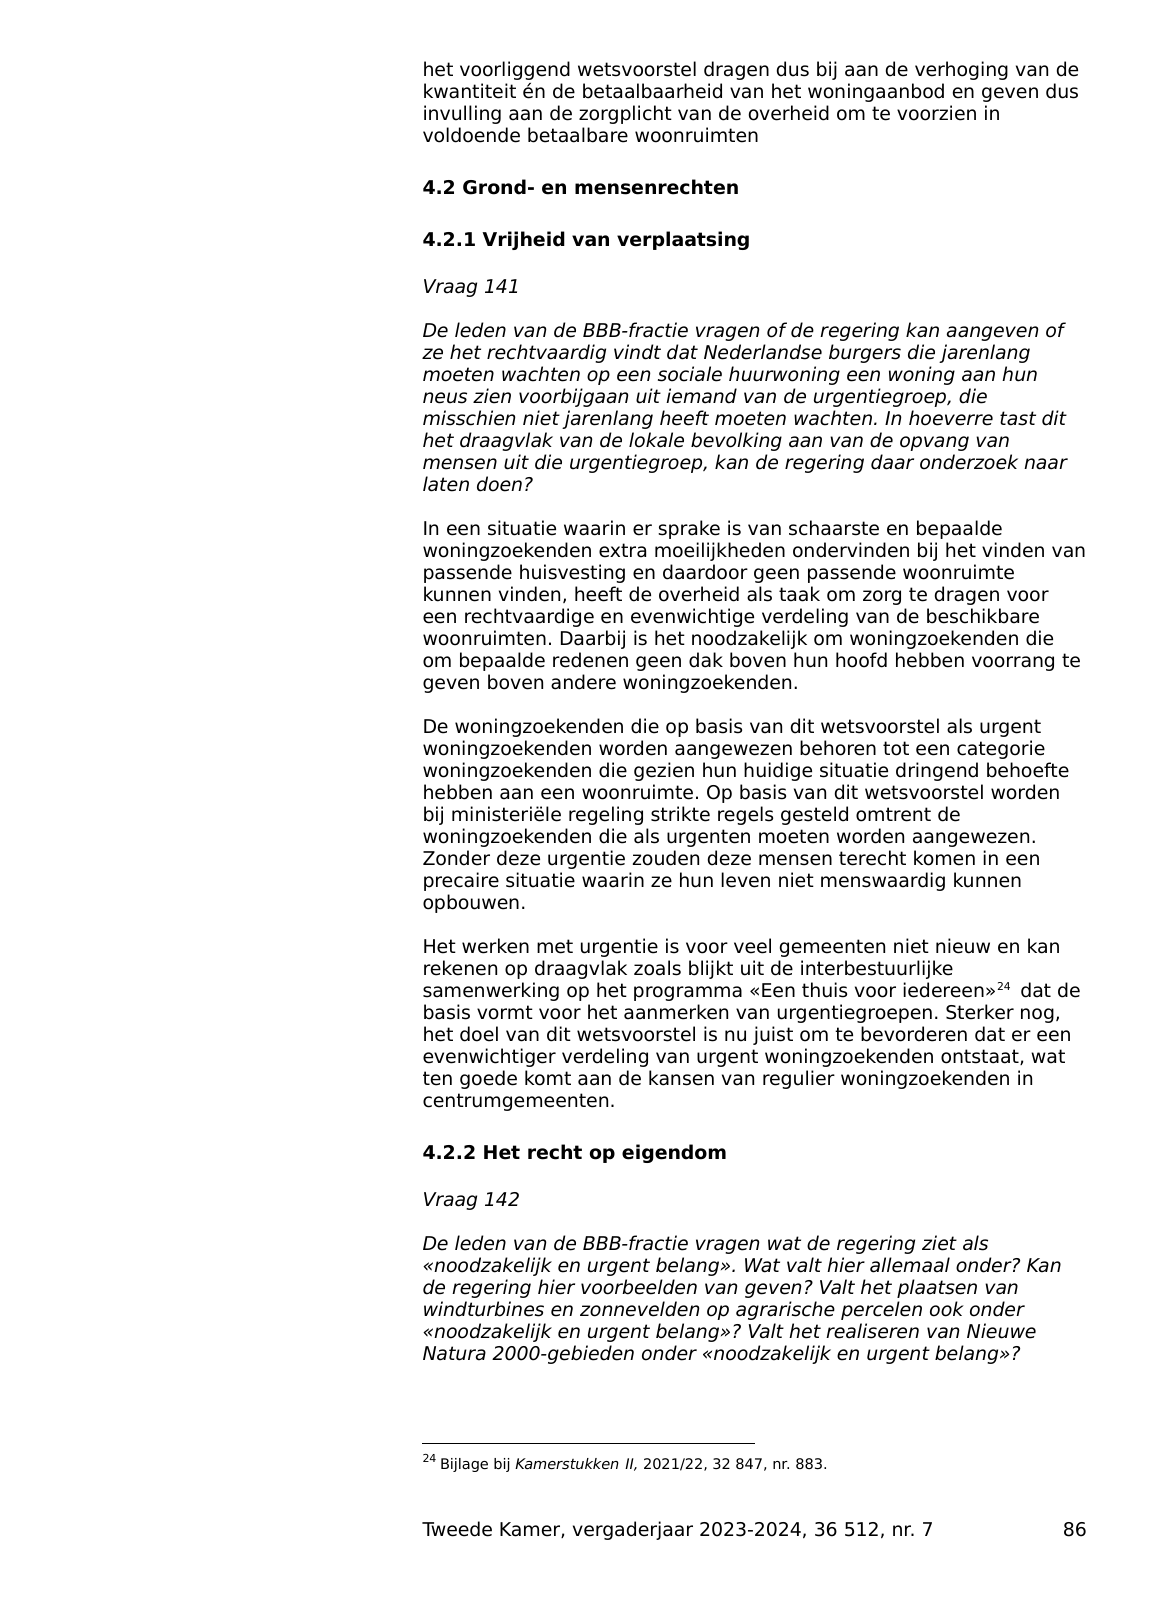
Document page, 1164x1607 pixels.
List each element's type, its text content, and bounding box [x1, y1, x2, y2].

text Het werken met urgentie is voor veel gemeenten niet nieuw en kan rekenen op draagvlak zoals blijkt uit de interbestuurlijke samenwerking op het programma «Een thuis voor iedereen» dat de basis vormt voor het aanmerken van urgentiegroepen. Sterker nog, het doel van dit wetsvoorstel is nu juist om te bevorderen dat er een evenwichtiger verdeling van urgent woningzoekenden ontstaat, wat ten goede komt aan de kansen van regulier woningzoekenden in centrumgemeenten. [422, 936, 1087, 1112]
text De woningzoekenden die op basis van dit wetsvoorstel als urgent woningzoekenden worden aangewezen behoren tot een categorie woningzoekenden die gezien hun huidige situatie dringend behoefte hebben aan een woonruimte. Op basis van dit wetsvoorstel worden bij ministeriële regeling strikte regels gesteld omtrent de woningzoekenden die als urgenten moeten worden aangewezen. Zonder deze urgentie zouden deze mensen terecht komen in een precaire situatie waarin ze hun leven niet menswaardig kunnen opbouwen. [422, 716, 1087, 914]
subtitle Vraag 142 [422, 1189, 1087, 1211]
subtitle 4.2 Grond- en mensenrechten [422, 177, 1087, 199]
text het voorliggend wetsvoorstel dragen dus bij aan de verhoging van de kwantiteit én de betaalbaarheid van het woningaanbod en geven dus invulling aan de zorgplicht van de overheid om te voorzien in voldoende betaalbare woonruimten [422, 59, 1087, 147]
text Bijlage bij Kamerstukken II, 2021/22, 32 847, nr. 883. [422, 1452, 1087, 1474]
subtitle 4.2.1 Vrijheid van verplaatsing [422, 229, 1087, 251]
text In een situatie waarin er sprake is van schaarste en bepaalde woningzoekenden extra moeilijkheden ondervinden bij het vinden van passende huisvesting en daardoor geen passende woonruimte kunnen vinden, heeft de overheid als taak om zorg te dragen voor een rechtvaardige en evenwichtige verdeling van de beschikbare woonruimten. Daarbij is het noodzakelijk om woningzoekenden die om bepaalde redenen geen dak boven hun hoofd hebben voorrang te geven boven andere woningzoekenden. [422, 518, 1087, 694]
subtitle 4.2.2 Het recht op eigendom [422, 1142, 1087, 1164]
text De leden van de BBB-fractie vragen wat de regering ziet als «noodzakelijk en urgent belang». Wat valt hier allemaal onder? Kan de regering hier voorbeelden van geven? Valt het plaatsen van windturbines en zonnevelden op agrarische percelen ook onder «noodzakelijk en urgent belang»? Valt het realiseren van Nieuwe Natura 2000-gebieden onder «noodzakelijk en urgent belang»? [422, 1233, 1087, 1365]
subtitle Vraag 141 [422, 276, 1087, 298]
text De leden van de BBB-fractie vragen of de regering kan aangeven of ze het rechtvaardig vindt dat Nederlandse burgers die jarenlang moeten wachten op een sociale huurwoning een woning aan hun neus zien voorbijgaan uit iemand van de urgentiegroep, die misschien niet jarenlang heeft moeten wachten. In hoeverre tast dit het draagvlak van de lokale bevolking aan van de opvang van mensen uit die urgentiegroep, kan de regering daar onderzoek naar laten doen? [422, 320, 1087, 496]
